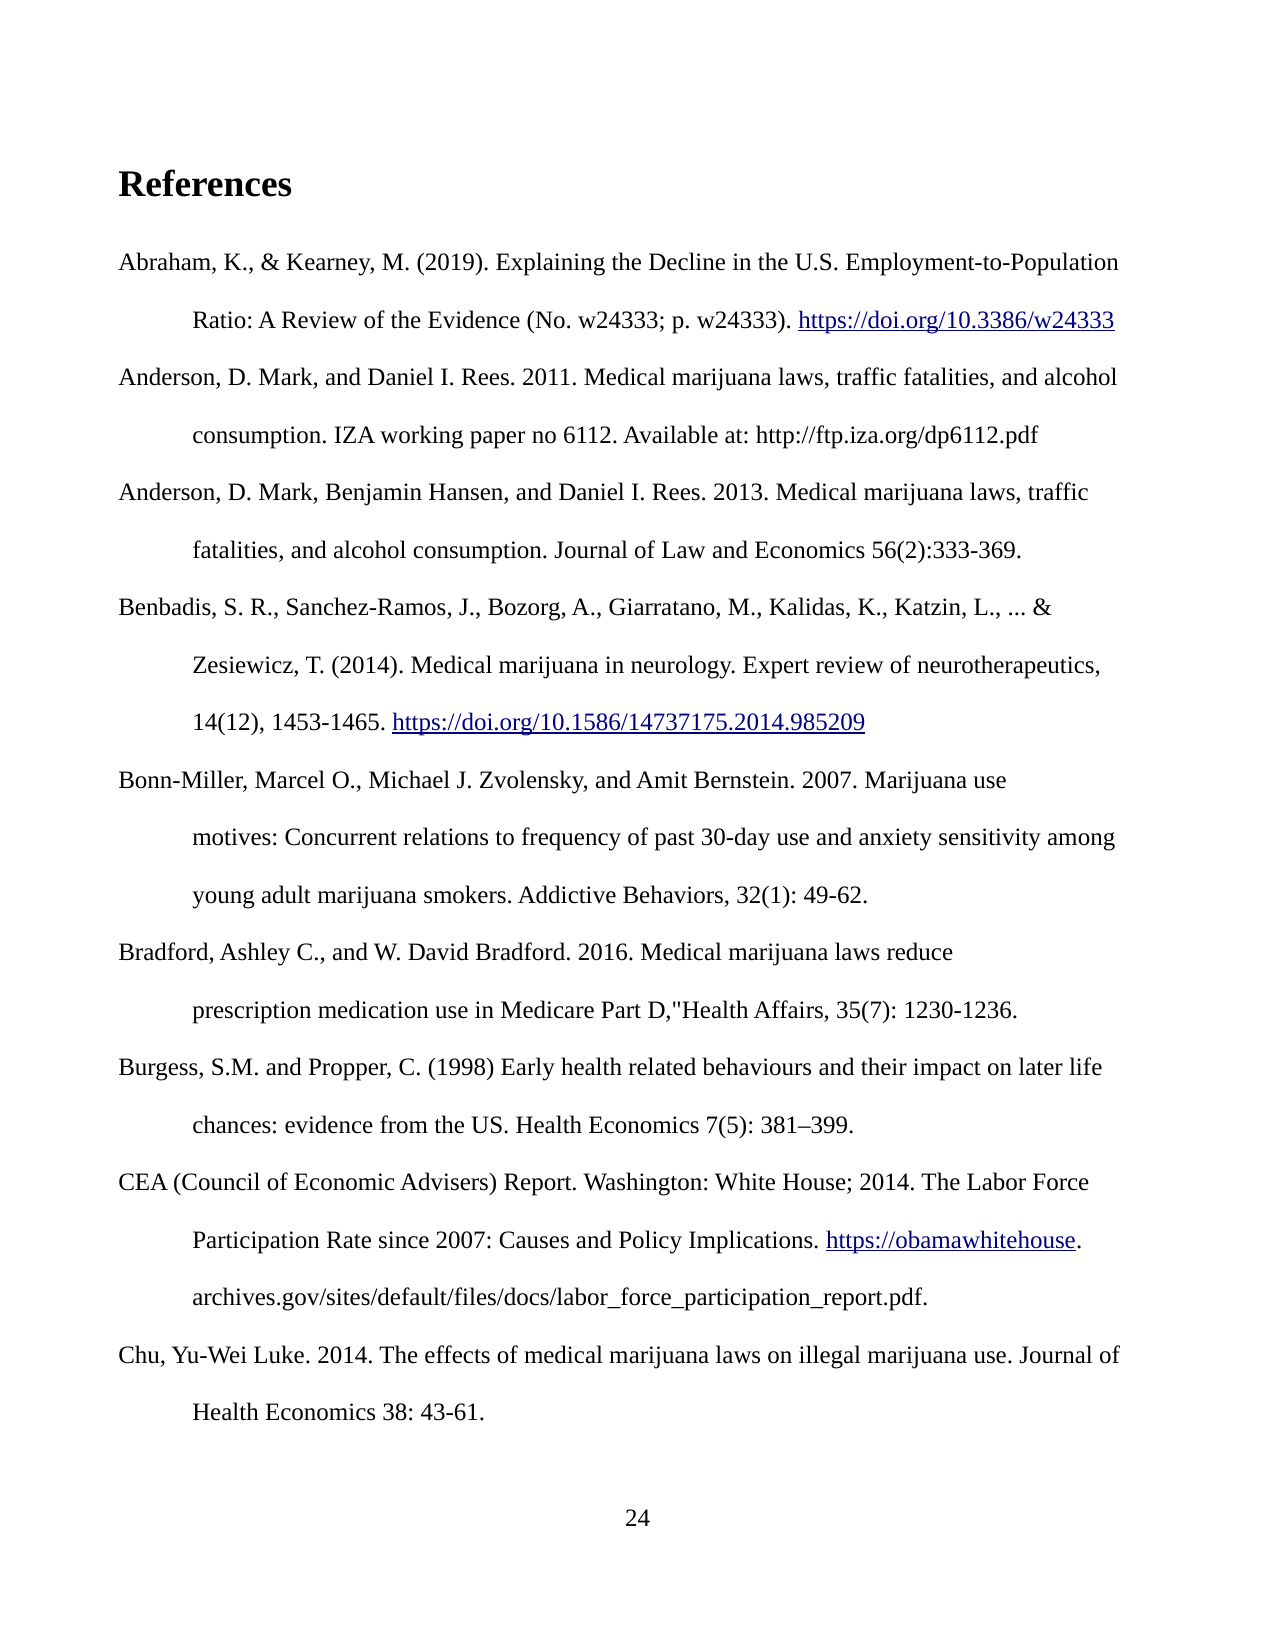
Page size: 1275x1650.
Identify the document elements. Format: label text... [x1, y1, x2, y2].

text CEA (Council of Economic Advisers) Report. Washington: White House; 2014. The Labor Force Participation Rate since 2007: Causes and Policy Implications. https://obamawhitehouse. archives.gov/sites/default/files/docs/labor_force_participation_report.pdf. [118, 1167, 1157, 1311]
text Burgess, S.M. and Propper, C. (1998) Early health related behaviours and their impact on later life chances: evidence from the US. Health Economics 7(5): 381–399. [118, 1052, 1157, 1139]
text Benbadis, S. R., Sanchez-Ramos, J., Bozorg, A., Giarratano, M., Kalidas, K., Katzin, L., ... & Zesiewicz, T. (2014). Medical marijuana in neurology. Expert review of neurotherapeutics, 14(12), 1453-1465. https://doi.org/10.1586/14737175.2014.985209 [118, 592, 1157, 736]
text Anderson, D. Mark, Benjamin Hansen, and Daniel I. Rees. 2013. Medical marijuana laws, traffic fatalities, and alcohol consumption. Journal of Law and Economics 56(2):333-369. [118, 477, 1157, 564]
text prescription medication use in Medicare Part D,"Health Affairs, 35(7): 1230-1236. [118, 995, 1157, 1024]
text Chu, Yu-Wei Luke. 2014. The effects of medical marijuana laws on illegal marijuana use. Journal of Health Economics 38: 43-61. [118, 1340, 1157, 1426]
text Anderson, D. Mark, and Daniel I. Rees. 2011. Medical marijuana laws, traffic fatalities, and alcohol consumption. IZA working paper no 6112. Available at: http://ftp.iza.org/dp6112.pdf [118, 362, 1157, 449]
text Abraham, K., & Kearney, M. (2019). Explaining the Decline in the U.S. Employment-to-Population Ratio: A Review of the Evidence (No. w24333; p. w24333). https://doi.org/10.3386/w24333 [118, 247, 1157, 334]
text Bonn-Miller, Marcel O., Michael J. Zvolensky, and Amit Bernstein. 2007. Marijuana use [118, 765, 1157, 794]
text young adult marijuana smokers. Addictive Behaviors, 32(1): 49-62. [118, 880, 1157, 909]
text References [118, 161, 1157, 204]
text motives: Concurrent relations to frequency of past 30-day use and anxiety sensitivity among [118, 822, 1157, 851]
text Bradford, Ashley C., and W. David Bradford. 2016. Medical marijuana laws reduce [118, 937, 1157, 966]
